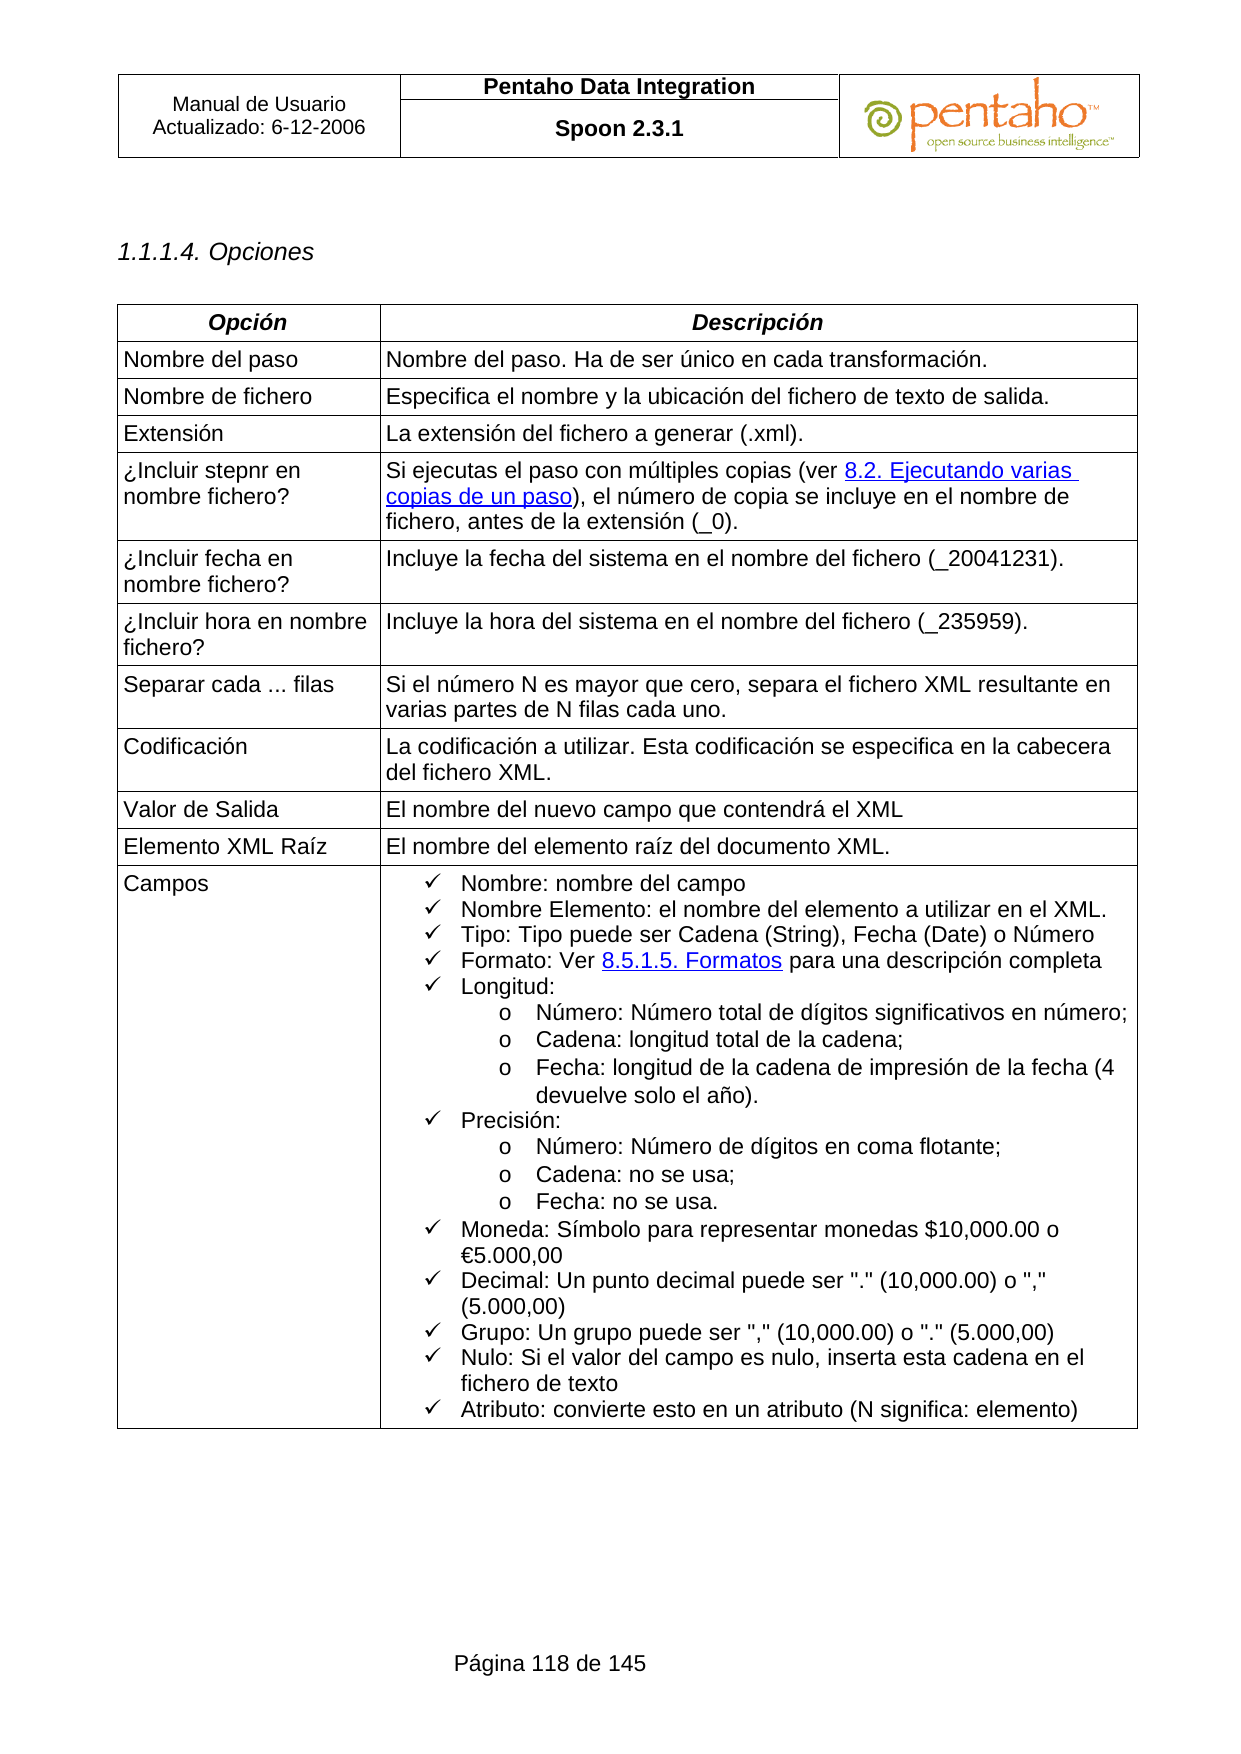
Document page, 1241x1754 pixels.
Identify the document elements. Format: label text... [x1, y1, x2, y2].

table_cell Valor de Salida [118, 792, 380, 828]
table_cell ¿Incluir stepnr en nombre fichero? [118, 453, 380, 540]
table_cell Incluye la fecha del sistema en el nombre del fichero (_20041231). [381, 541, 1137, 603]
table_cell Codificación [118, 729, 380, 791]
table_cell Separar cada ... filas [118, 666, 380, 728]
table_cell Especifica el nombre y la ubicación del fichero de texto de salida. [381, 379, 1137, 415]
table_cell Si ejecutas el paso con múltiples copias (ver 8.2. Ejecutando varias copias de un paso), el número de copia se incluye en el nombre de fichero, antes de la extensión (_0). [381, 453, 1137, 540]
table_cell El nombre del elemento raíz del documento XML. [381, 829, 1137, 865]
table_cell Elemento XML Raíz [118, 829, 380, 865]
table_cell Nombre del paso. Ha de ser único en cada transformación. [381, 342, 1137, 378]
table_cell Campos [118, 866, 380, 1428]
table_cell ¿Incluir fecha en nombre fichero? [118, 541, 380, 603]
table_header Descripción [381, 305, 1137, 341]
table_cell ¿Incluir hora en nombre fichero? [118, 604, 380, 665]
table_cell Incluye la hora del sistema en el nombre del fichero (_235959). [381, 604, 1137, 665]
table_cell Extensión [118, 416, 380, 452]
table_cell La codificación a utilizar. Esta codificación se especifica en la cabecera del fichero XML. [381, 729, 1137, 791]
table_cell Nombre de fichero [118, 379, 380, 415]
table_cell El nombre del nuevo campo que contendrá el XML [381, 792, 1137, 828]
table_cell Nombre: nombre del campo Nombre Elemento: el nombre del elemento a utilizar en el XML. Tipo: Tipo puede ser Cadena (String), Fecha (Date) o Número Formato: Ver 8.5.1.5. Formatos para una descripción completa Longitud: Número: Número total de dígitos significativos en número; Cadena: longitud total de la cadena; Fecha: longitud de la cadena de impresión de la fecha (4 devuelve solo el año). Precisión: Número: Número de dígitos en coma flotante; Cadena: no se usa; Fecha: no se usa. Moneda: Símbolo para representar monedas $10,000.00 o €5.000,00 Decimal: Un punto decimal puede ser "." (10,000.00) o "," (5.000,00) Grupo: Un grupo puede ser "," (10,000.00) o "." (5.000,00) Nulo: Si el valor del campo es nulo, inserta esta cadena en el fichero de texto Atributo: convierte esto en un atributo (N significa: elemento) [381, 866, 1137, 1428]
table_header Opción [118, 305, 380, 341]
table_cell Nombre del paso [118, 342, 380, 378]
subtitle Opciones [117, 238, 1137, 266]
table_cell La extensión del fichero a generar (.xml). [381, 416, 1137, 452]
table_cell Si el número N es mayor que cero, separa el fichero XML resultante en varias partes de N filas cada uno. [381, 666, 1137, 728]
